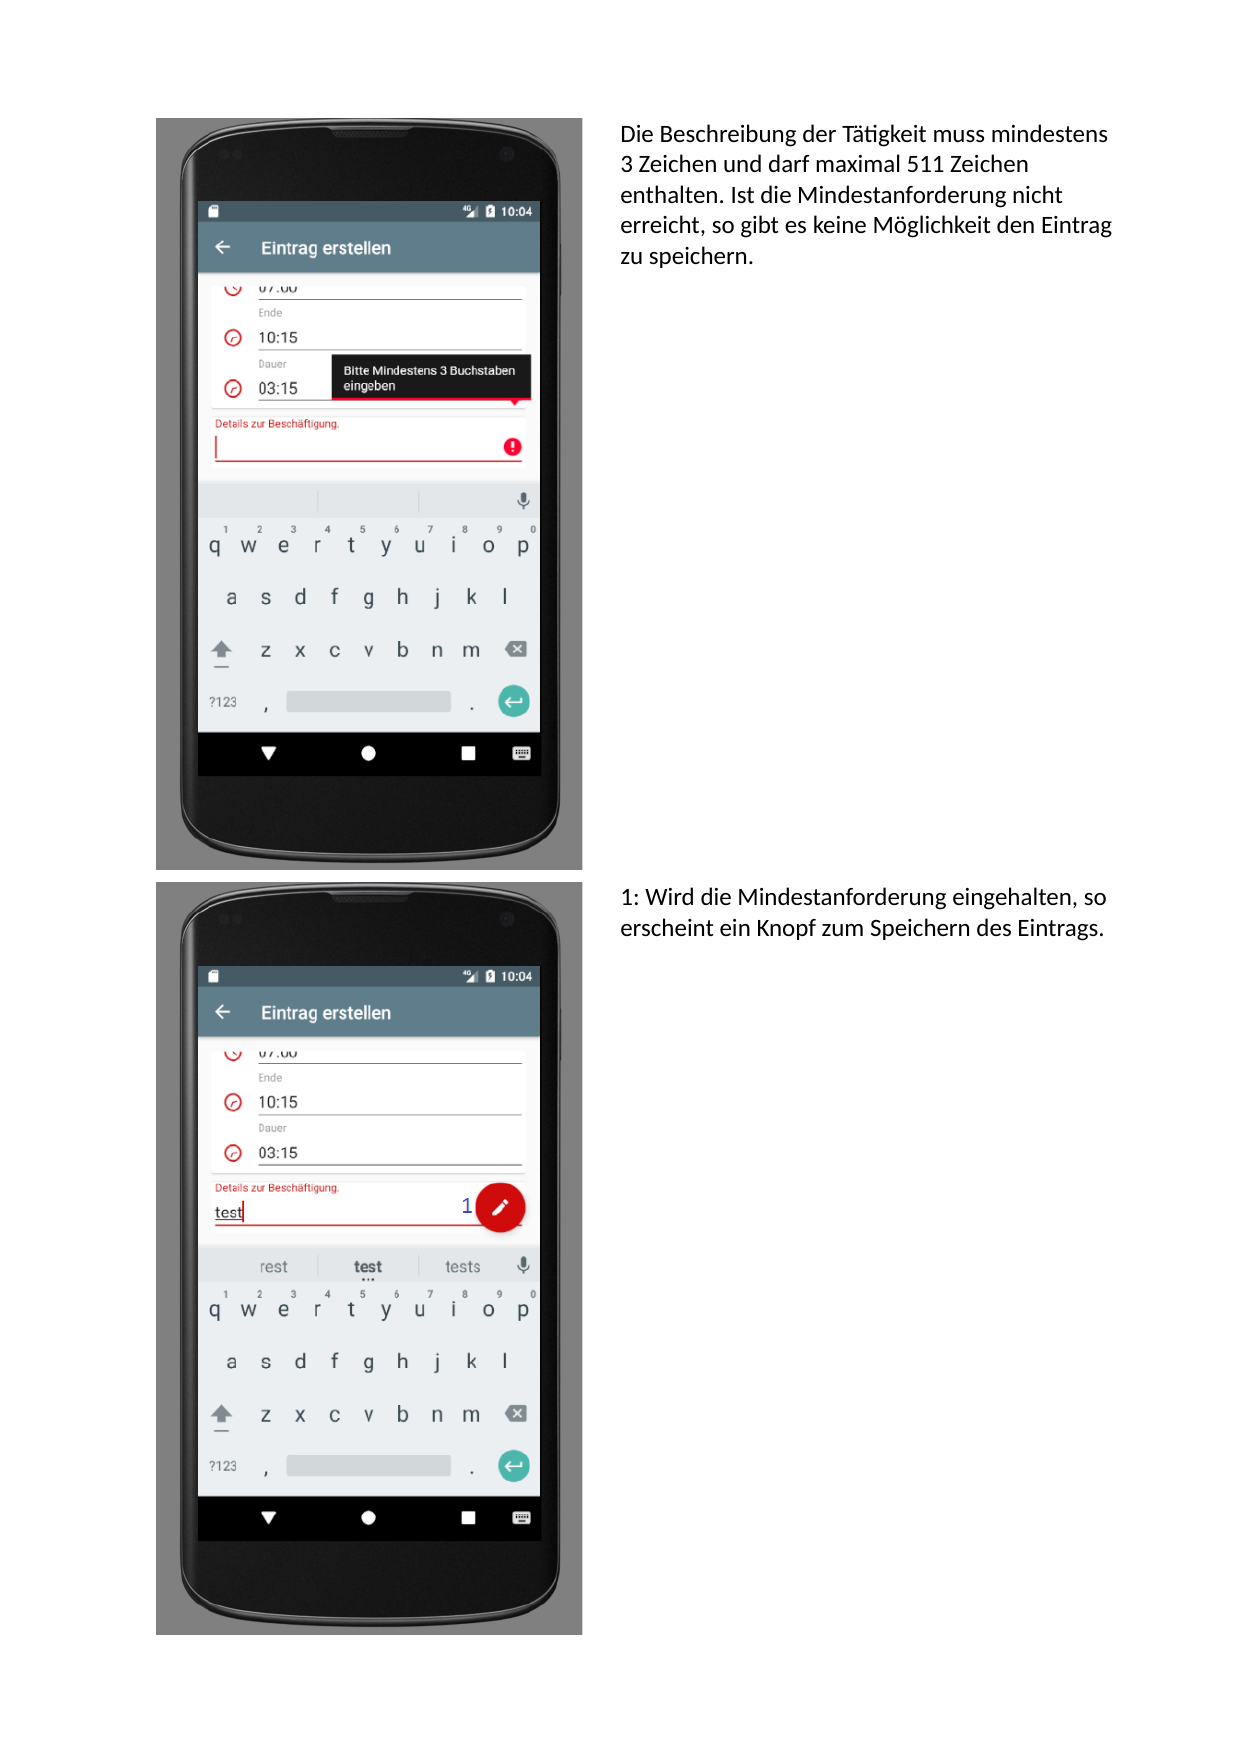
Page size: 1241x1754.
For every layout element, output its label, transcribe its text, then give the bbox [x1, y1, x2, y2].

text Die Beschreibung der Tätigkeit muss mindestens 3 Zeichen und darf maximal 511 Zeichen enthalten. Ist die Mindestanforderung nicht erreicht, so gibt es keine Möglichkeit den Eintrag zu speichern. [620, 118, 1122, 271]
picture [156, 882, 583, 1635]
picture [156, 118, 583, 870]
text 1: Wird die Mindestanforderung eingehalten, so erscheint ein Knopf zum Speichern des Eintrags. [620, 881, 1122, 942]
